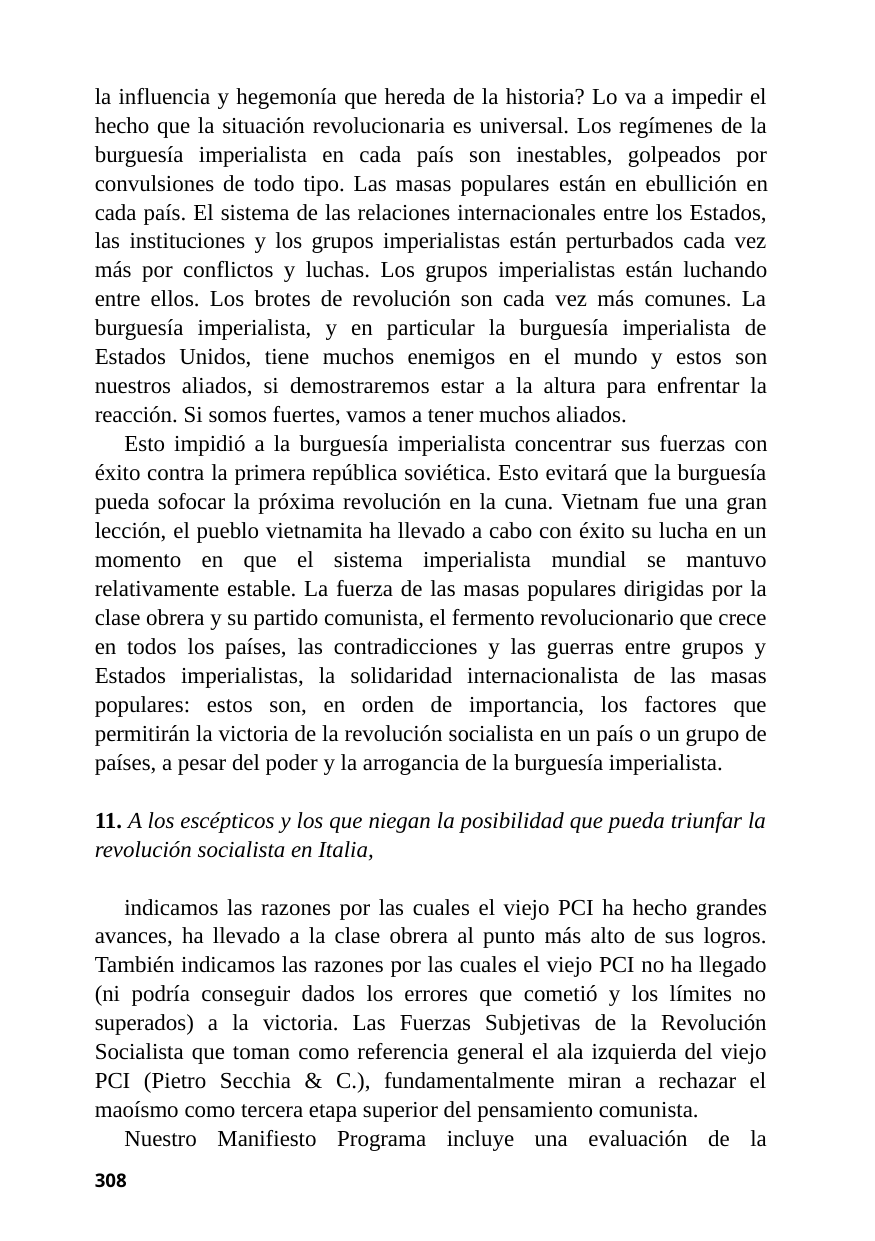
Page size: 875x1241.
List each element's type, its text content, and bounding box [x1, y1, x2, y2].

text 11. A los escépticos y los que niegan la posibilidad que pueda triunfar la revolución socialista en Italia, [94, 807, 768, 862]
text indicamos las razones por las cuales el viejo PCI ha hecho grandes avances, ha llevado a la clase obrera al punto más alto de sus logros. También indicamos las razones por las cuales el viejo PCI no ha llegado (ni podría conseguir dados los errores que cometió y los límites no superados) a la victoria. Las Fuerzas Subjetivas de la Revolución Socialista que toman como referencia general el ala izquierda del viejo PCI (Pietro Secchia & C.), fundamentalmente miran a rechazar el maoísmo como tercera etapa superior del pensamiento comunista. [94, 893, 768, 1123]
text Esto impidió a la burguesía imperialista concentrar sus fuerzas con éxito contra la primera república soviética. Esto evitará que la burguesía pueda sofocar la próxima revolución en la cuna. Vietnam fue una gran lección, el pueblo vietnamita ha llevado a cabo con éxito su lucha en un momento en que el sistema imperialista mundial se mantuvo relativamente estable. La fuerza de las masas populares dirigidas por la clase obrera y su partido comunista, el fermento revolucionario que crece en todos los países, las contradicciones y las guerras entre grupos y Estados imperialistas, la solidaridad internacionalista de las masas populares: estos son, en orden de importancia, los factores que permitirán la victoria de la revolución socialista en un país o un grupo de países, a pesar del poder y la arrogancia de la burguesía imperialista. [94, 430, 768, 775]
text la influencia y hegemonía que hereda de la historia? Lo va a impedir el hecho que la situación revolucionaria es universal. Los regímenes de la burguesía imperialista en cada país son inestables, golpeados por convulsiones de todo tipo. Las masas populares están en ebullición en cada país. El sistema de las relaciones internacionales entre los Estados, las instituciones y los grupos imperialistas están perturbados cada vez más por conflictos y luchas. Los grupos imperialistas están luchando entre ellos. Los brotes de revolución son cada vez más comunes. La burguesía imperialista, y en particular la burguesía imperialista de Estados Unidos, tiene muchos enemigos en el mundo y estos son nuestros aliados, si demostraremos estar a la altura para enfrentar la reacción. Si somos fuertes, vamos a tener muchos aliados. [94, 83, 768, 428]
text Nuestro Manifiesto Programa incluye una evaluación de la [94, 1125, 768, 1152]
